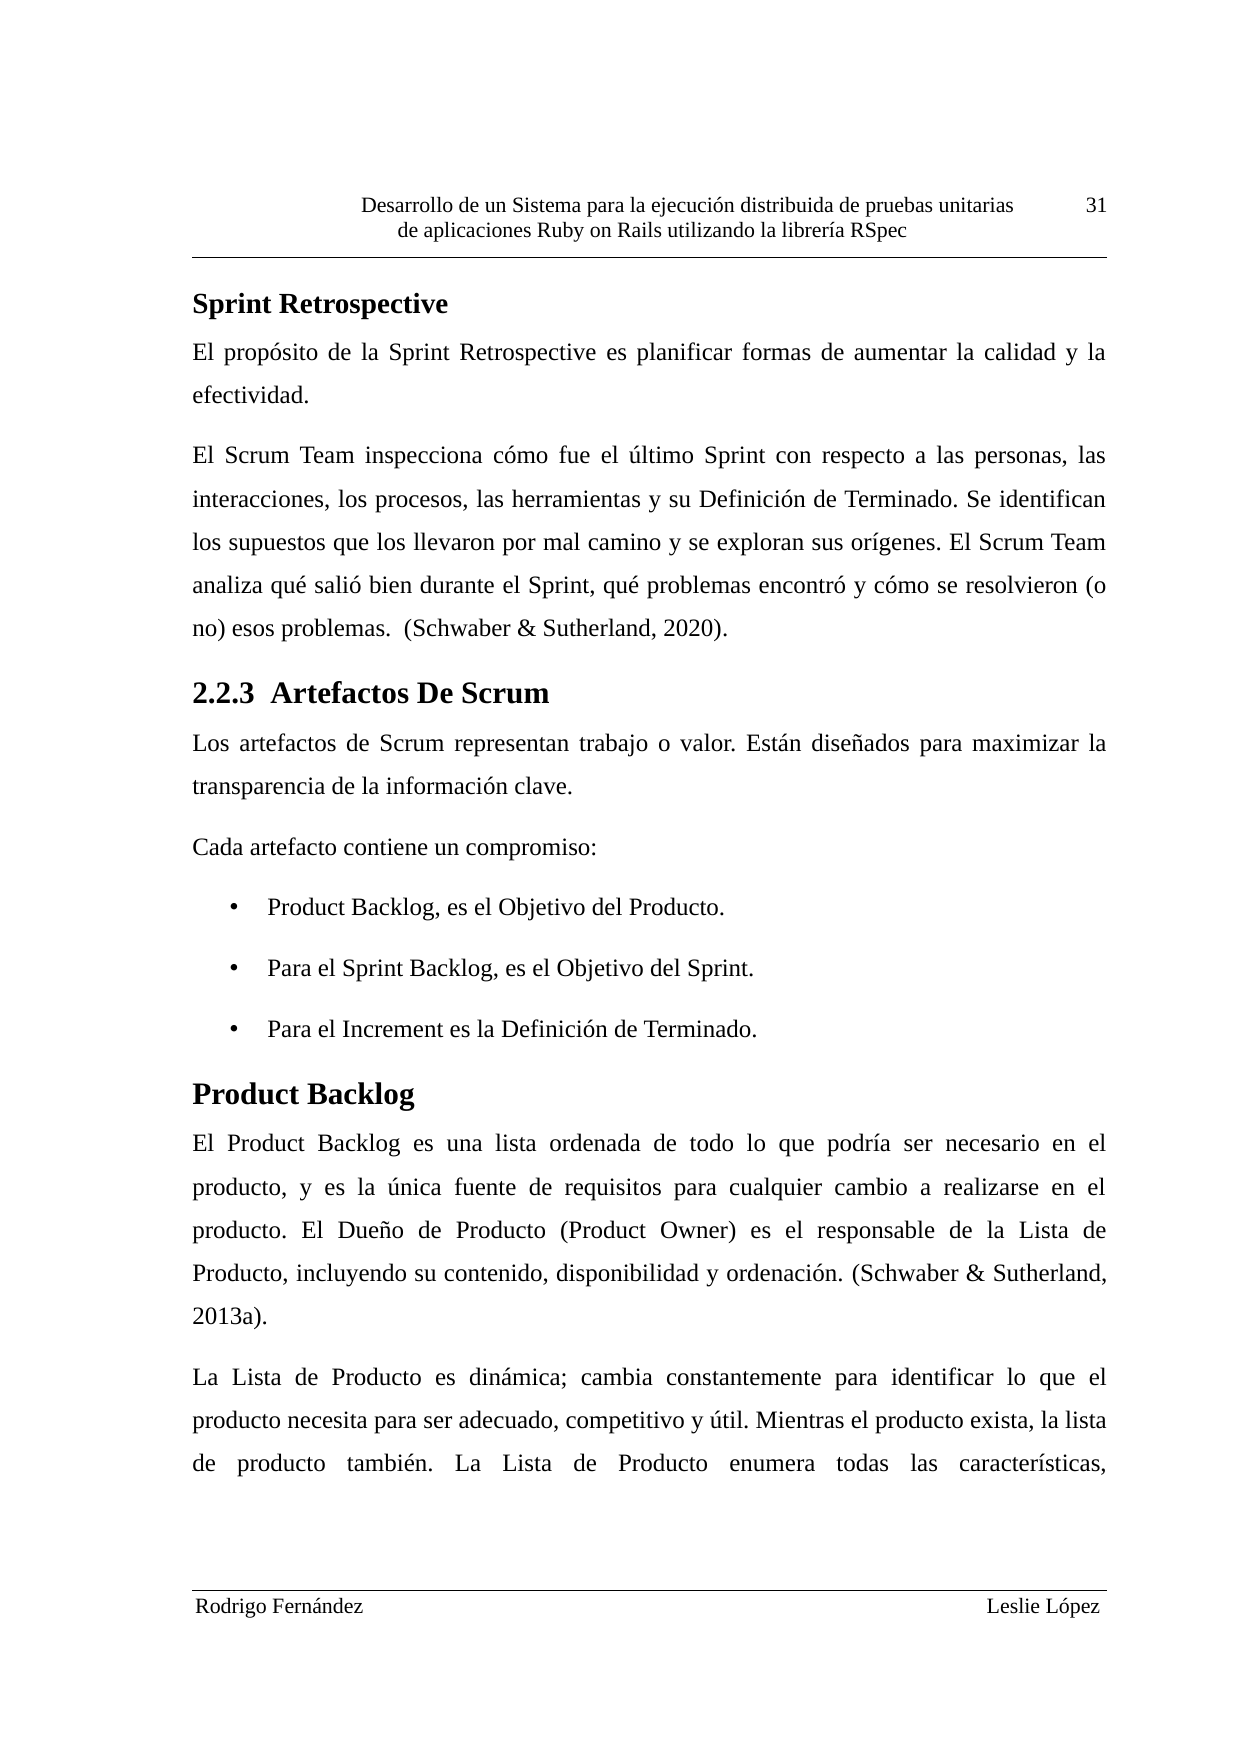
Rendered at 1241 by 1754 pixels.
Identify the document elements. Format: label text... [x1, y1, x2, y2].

list Los artefactos de Scrum representan trabajo o valor. Están diseñados para maximizar la transparencia de la información clave. [192, 728, 1107, 799]
subtitle Product Backlog [192, 1075, 1107, 1111]
list Para el Sprint Backlog, es el Objetivo del Sprint. [229, 953, 1107, 982]
subtitle Artefactos de scrum [192, 674, 1107, 710]
subtitle Sprint Retrospective [192, 286, 1107, 320]
list La Lista de Producto es dinámica; cambia constantemente para identificar lo que el producto necesita para ser adecuado, competitivo y útil. Mientras el producto exista, la lista de producto también. La Lista de Producto enumera todas las características, [192, 1362, 1107, 1477]
list Cada artefacto contiene un compromiso: [192, 832, 1107, 860]
text El Scrum Team inspecciona cómo fue el último Sprint con respecto a las personas, las interacciones, los procesos, las herramientas y su Definición de Terminado. Se identifican los supuestos que los llevaron por mal camino y se exploran sus orígenes. El Scrum Team analiza qué salió bien durante el Sprint, qué problemas encontró y cómo se resolvieron (o no) esos problemas. (Schwaber & Sutherland, 2020).⁠ [192, 441, 1107, 642]
text El propósito de la Sprint Retrospective es planificar formas de aumentar la calidad y la efectividad. [192, 337, 1107, 408]
list Para el Increment es la Definición de Terminado. [229, 1014, 1107, 1043]
list Product Backlog, es el Objetivo del Producto. [229, 892, 1107, 921]
list El Product Backlog es una lista ordenada de todo lo que podría ser necesario en el producto, y es la única fuente de requisitos para cualquier cambio a realizarse en el producto. El Dueño de Producto (Product Owner) es el responsable de la Lista de Producto, incluyendo su contenido, disponibilidad y ordenación. (Schwaber & Sutherland, 2013a). [192, 1128, 1107, 1330]
